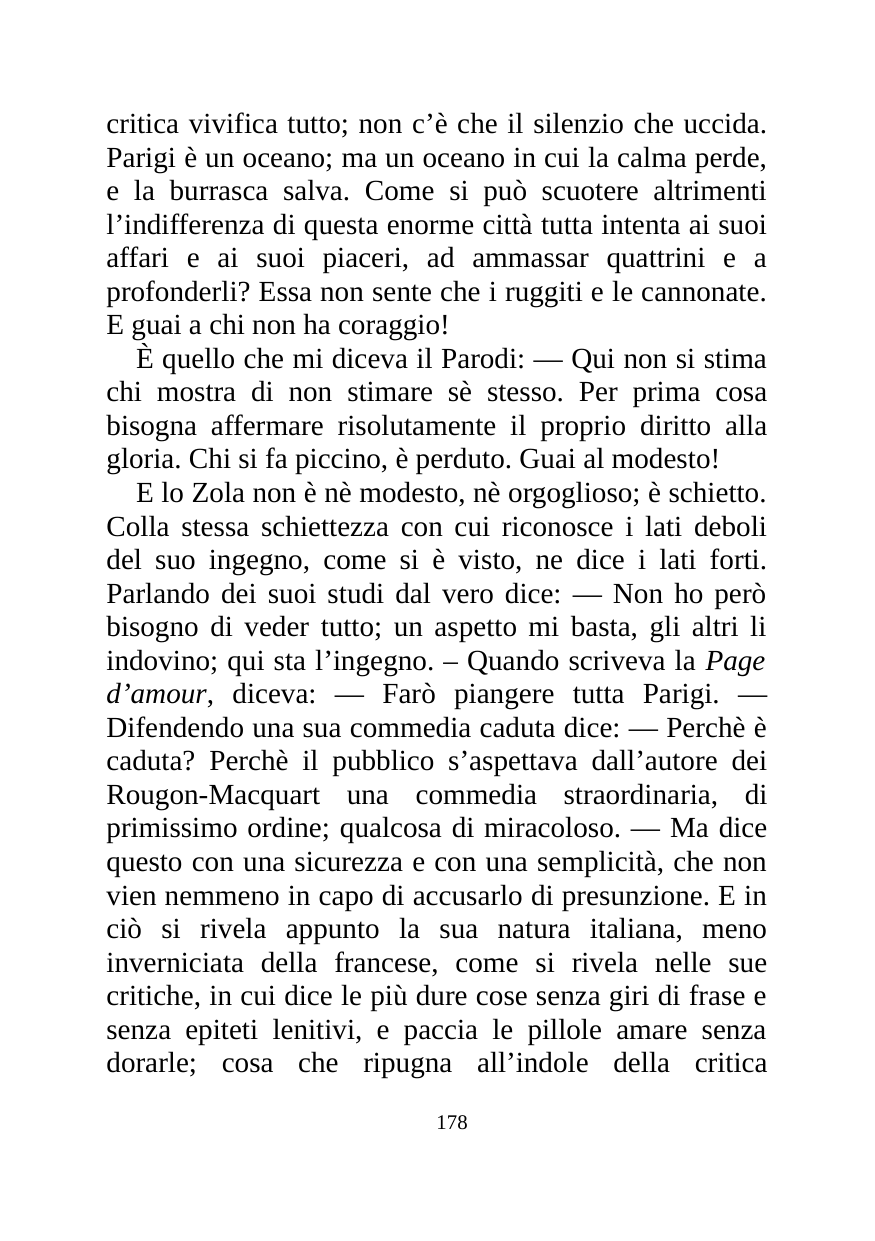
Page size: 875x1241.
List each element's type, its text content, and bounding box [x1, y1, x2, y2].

text È quello che mi diceva il Parodi: — Qui non si stima chi mostra di non stimare sè stesso. Per prima cosa bisogna affermare risolutamente il proprio diritto alla gloria. Chi si fa piccino, è perduto. Guai al modesto! [106, 341, 768, 475]
text E lo Zola non è nè modesto, nè orgoglioso; è schietto. Colla stessa schiettezza con cui riconosce i lati deboli del suo ingegno, come si è visto, ne dice i lati forti. Parlando dei suoi studi dal vero dice: — Non ho però bisogno di veder tutto; un aspetto mi basta, gli altri li indovino; qui sta l’ingegno. – Quando scriveva la Page d’amour, diceva: — Farò piangere tutta Parigi. — Difendendo una sua commedia caduta dice: — Perchè è caduta? Perchè il pubblico s’aspettava dall’autore dei Rougon-Macquart una commedia straordinaria, di primissimo ordine; qualcosa di miracoloso. — Ma dice questo con una sicurezza e con una semplicità, che non vien nemmeno in capo di accusarlo di presunzione. E in ciò si rivela appunto la sua natura italiana, meno inverniciata della francese, come si rivela nelle sue critiche, in cui dice le più dure cose senza giri di frase e senza epiteti lenitivi, e paccia le pillole amare senza dorarle; cosa che ripugna all’indole della critica [106, 475, 768, 1079]
text critica vivifica tutto; non c’è che il silenzio che uccida. Parigi è un oceano; ma un oceano in cui la calma perde, e la burrasca salva. Come si può scuotere altrimenti l’indifferenza di questa enorme città tutta intenta ai suoi affari e ai suoi piaceri, ad ammassar quattrini e a profonderli? Essa non sente che i ruggiti e le cannonate. E guai a chi non ha coraggio! [106, 106, 768, 341]
